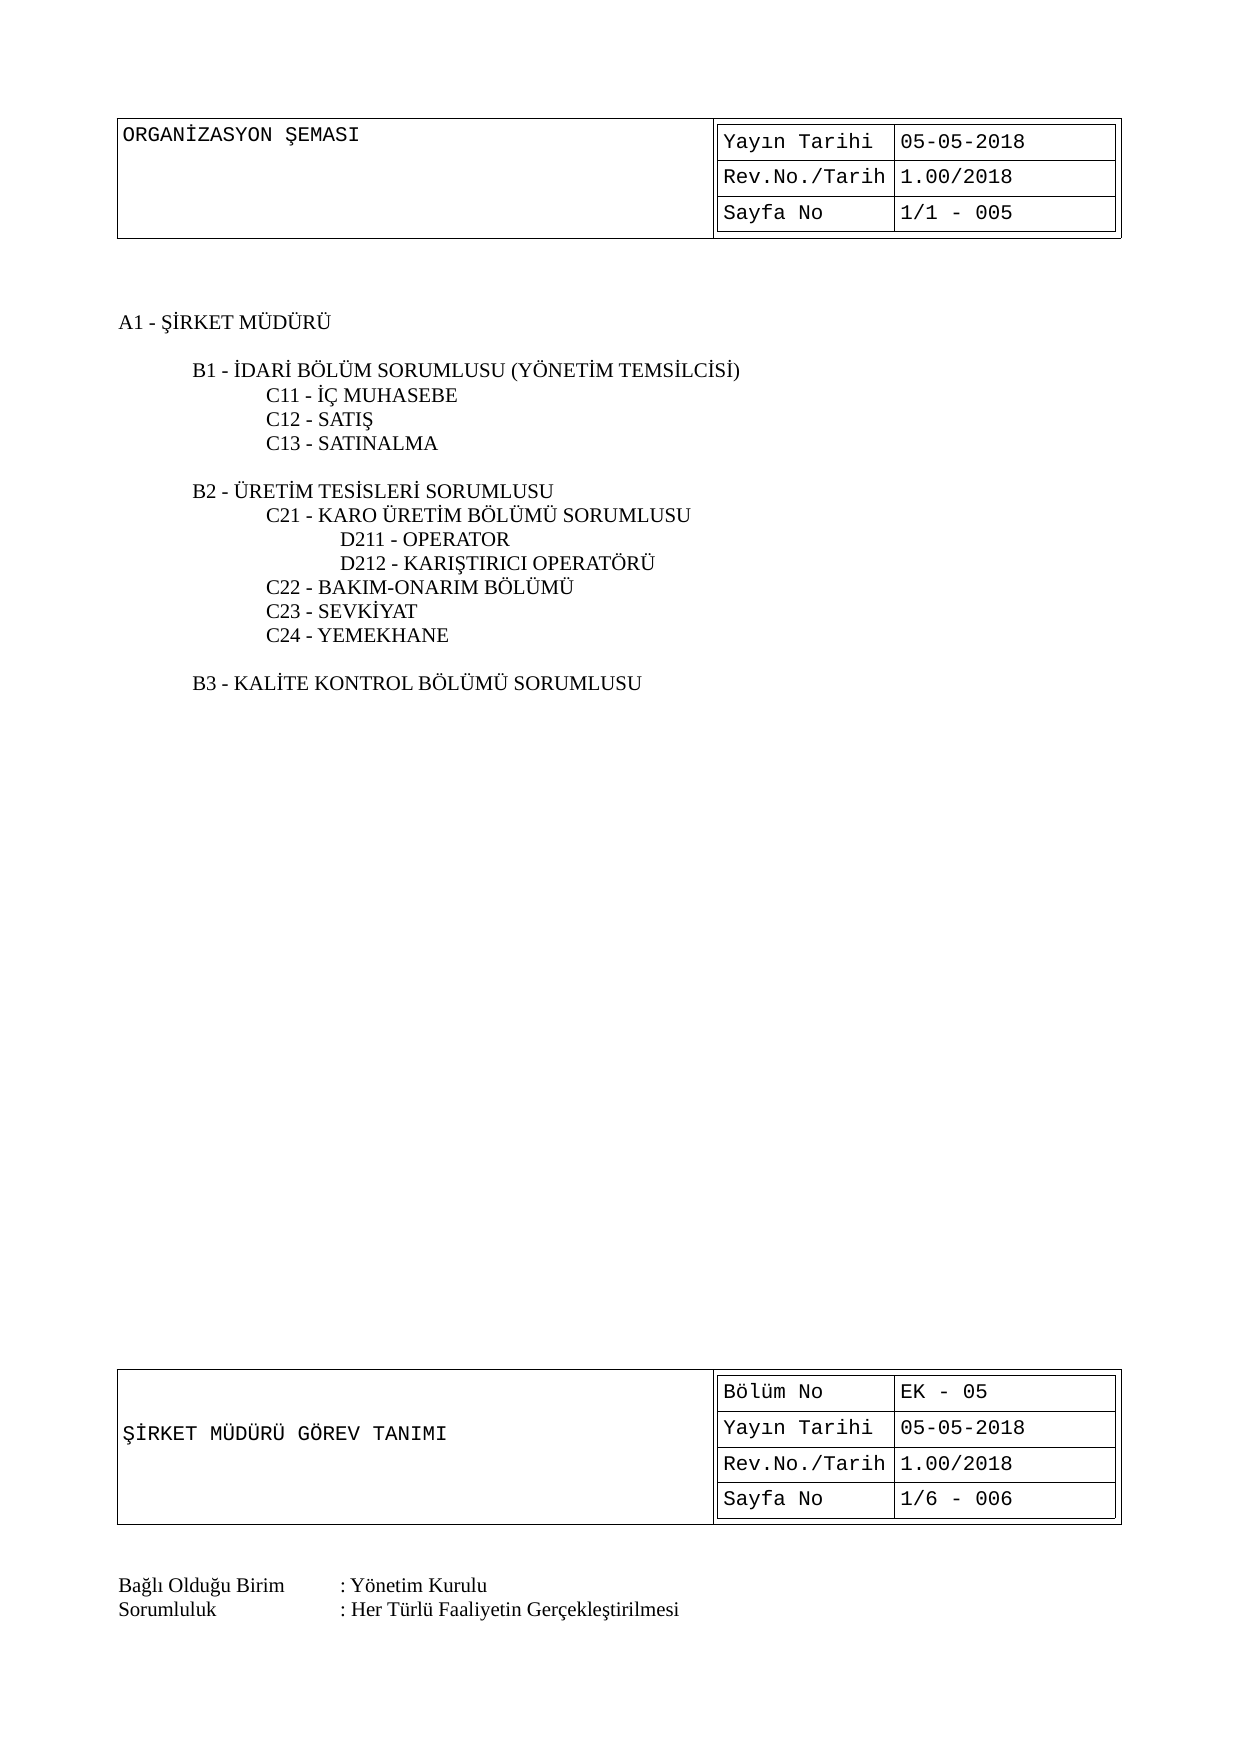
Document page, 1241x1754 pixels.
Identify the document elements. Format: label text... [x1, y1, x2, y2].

table_cell Yayın Tarihi [718, 1412, 894, 1447]
table_header ORGANİZASYON ŞEMASI [118, 119, 713, 238]
table_cell Yayın Tarihi [718, 125, 894, 160]
table_cell 05-05-2018 [895, 125, 1115, 160]
text C23 - SEVKİYAT [118, 599, 1122, 623]
table_cell 1/6 - 006 [895, 1483, 1115, 1518]
text C12 - SATIŞ [118, 407, 1122, 431]
table_header [714, 1370, 1121, 1524]
text C21 - KARO ÜRETİM BÖLÜMÜ SORUMLUSU [118, 503, 1122, 527]
text D211 - OPERATOR [118, 527, 1122, 551]
text A1 - ŞİRKET MÜDÜRÜ [118, 310, 1122, 334]
table_header [714, 119, 1121, 238]
table_header Bölüm No [718, 1376, 894, 1411]
table_cell 1.00/2018 [895, 161, 1115, 196]
table_header ŞİRKET MÜDÜRÜ GÖREV TANIMI [118, 1370, 713, 1524]
table_cell Rev.No./Tarih [718, 1448, 894, 1482]
table_cell 05-05-2018 [895, 1412, 1115, 1447]
text B2 - ÜRETİM TESİSLERİ SORUMLUSU [118, 479, 1122, 503]
text Sorumluluk : Her Türlü Faaliyetin Gerçekleştirilmesi [118, 1597, 1122, 1621]
text C13 - SATINALMA [118, 431, 1122, 455]
table_header EK - 05 [895, 1376, 1115, 1411]
table_cell 1.00/2018 [895, 1448, 1115, 1482]
text D212 - KARIŞTIRICI OPERATÖRÜ [118, 551, 1122, 575]
text Bağlı Olduğu Birim : Yönetim Kurulu [118, 1573, 1122, 1597]
text C11 - İÇ MUHASEBE [118, 382, 1122, 407]
text B1 - İDARİ BÖLÜM SORUMLUSU (YÖNETİM TEMSİLCİSİ) [118, 358, 1122, 382]
text C22 - BAKIM-ONARIM BÖLÜMÜ [118, 575, 1122, 599]
table_cell Rev.No./Tarih [718, 161, 894, 196]
table_cell Sayfa No [718, 1483, 894, 1518]
text B3 - KALİTE KONTROL BÖLÜMÜ SORUMLUSU [118, 671, 1122, 695]
table_cell 1/1 - 005 [895, 197, 1115, 231]
table_cell Sayfa No [718, 197, 894, 231]
text C24 - YEMEKHANE [118, 623, 1122, 647]
